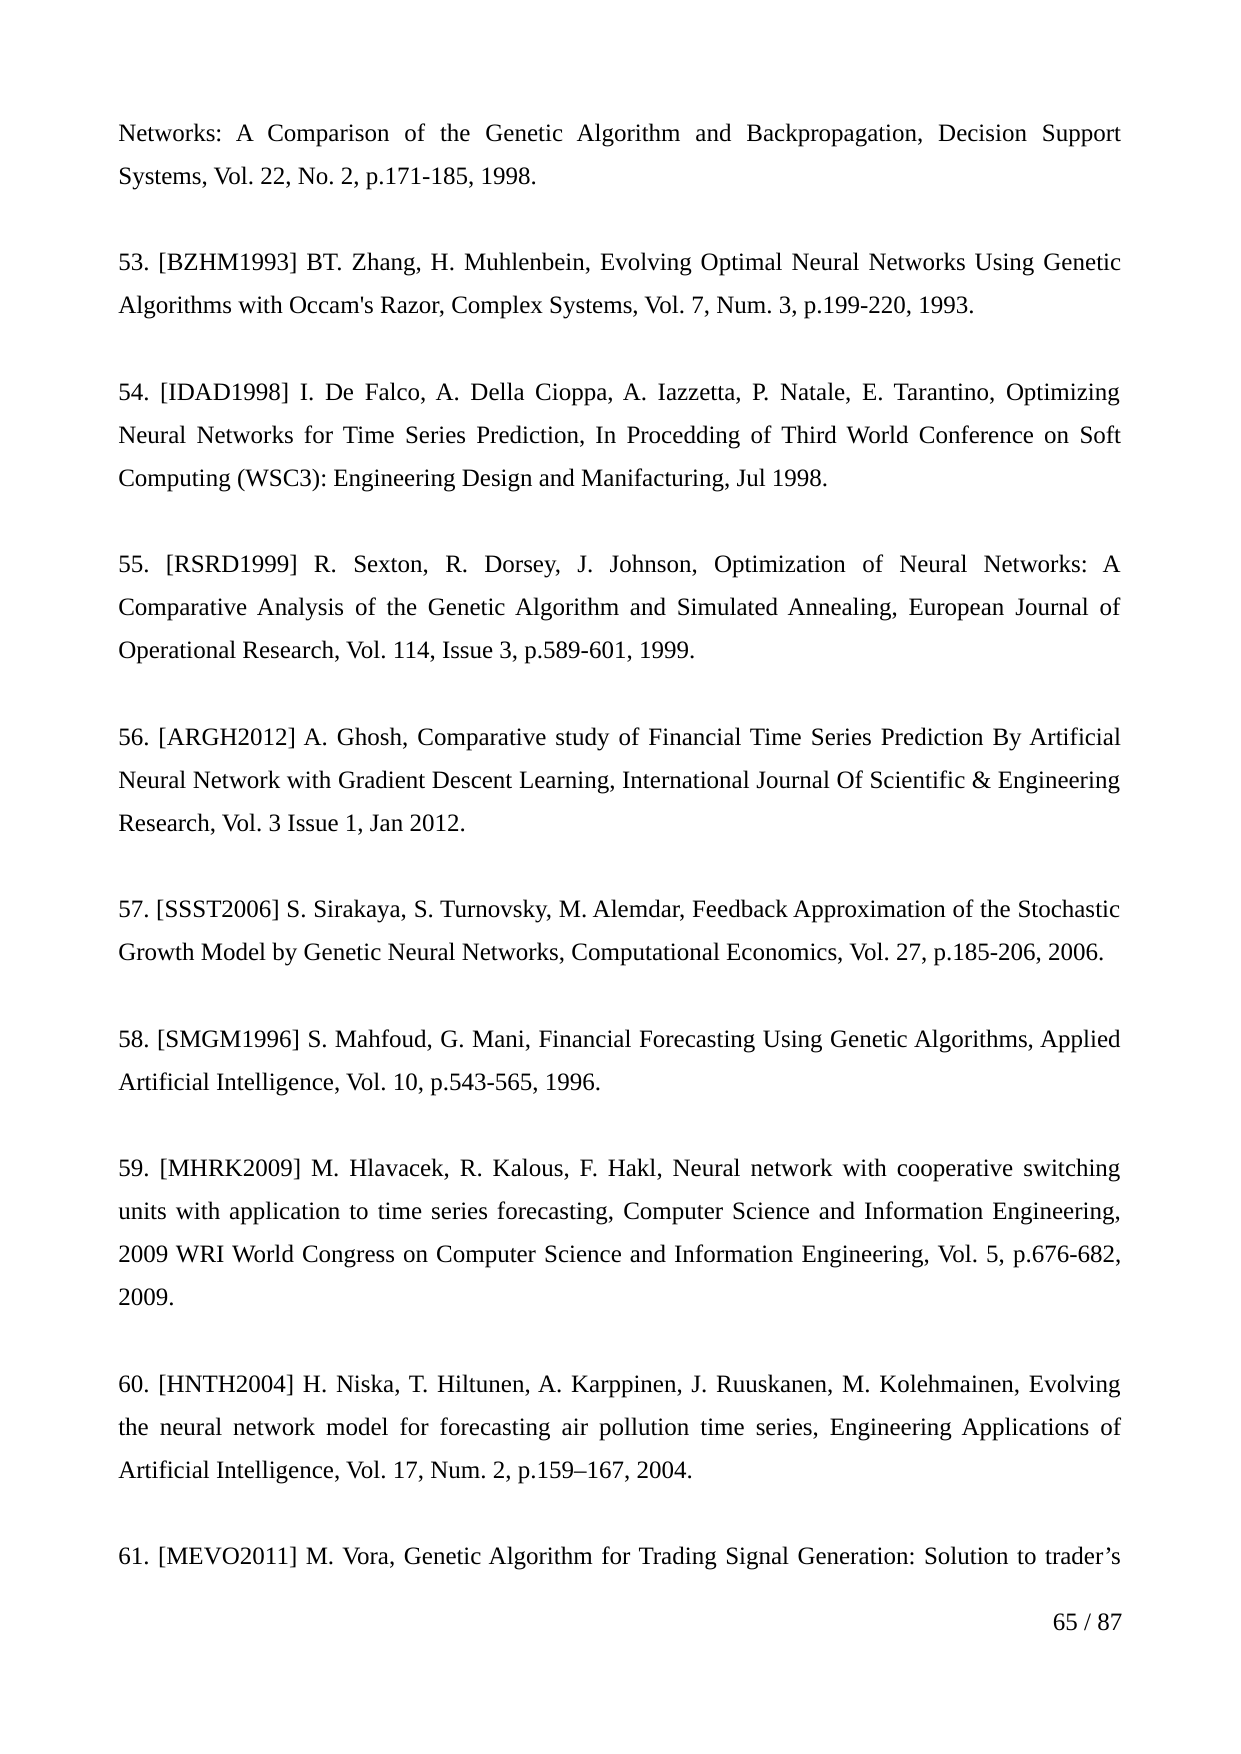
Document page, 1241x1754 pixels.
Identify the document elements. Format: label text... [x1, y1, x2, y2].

text 61. [MEVO2011] M. Vora, Genetic Algorithm for Trading Signal Generation: Solution to trader’s [118, 1541, 1122, 1570]
text 60. [HNTH2004] H. Niska, T. Hiltunen, A. Karppinen, J. Ruuskanen, M. Kolehmainen, Evolving the neural network model for forecasting air pollution time series, Engineering Applications of Artificial Intelligence, Vol. 17, Num. 2, p.159–167, 2004. [118, 1369, 1122, 1484]
text 56. [ARGH2012] A. Ghosh, Comparative study of Financial Time Series Prediction By Artificial Neural Network with Gradient Descent Learning, International Journal Of Scientific & Engineering Research, Vol. 3 Issue 1, Jan 2012. [118, 722, 1122, 837]
text 55. [RSRD1999] R. Sexton, R. Dorsey, J. Johnson, Optimization of Neural Networks: A Comparative Analysis of the Genetic Algorithm and Simulated Annealing, European Journal of Operational Research, Vol. 114, Issue 3, p.589-601, 1999. [118, 549, 1122, 664]
text Networks: A Comparison of the Genetic Algorithm and Backpropagation, Decision Support Systems, Vol. 22, No. 2, p.171-185, 1998. [118, 118, 1122, 190]
text 53. [BZHM1993] BT. Zhang, H. Muhlenbein, Evolving Optimal Neural Networks Using Genetic Algorithms with Occam's Razor, Complex Systems, Vol. 7, Num. 3, p.199-220, 1993. [118, 247, 1122, 319]
text 57. [SSST2006] S. Sirakaya, S. Turnovsky, M. Alemdar, Feedback Approximation of the Stochastic Growth Model by Genetic Neural Networks, Computational Economics, Vol. 27, p.185-206, 2006. [118, 894, 1122, 966]
text 54. [IDAD1998] I. De Falco, A. Della Cioppa, A. Iazzetta, P. Natale, E. Tarantino, Optimizing Neural Networks for Time Series Prediction, In Procedding of Third World Conference on Soft Computing (WSC3): Engineering Design and Manifacturing, Jul 1998. [118, 377, 1122, 492]
text 59. [MHRK2009] M. Hlavacek, R. Kalous, F. Hakl, Neural network with cooperative switching units with application to time series forecasting, Computer Science and Information Engineering, 2009 WRI World Congress on Computer Science and Information Engineering, Vol. 5, p.676-682, 2009. [118, 1153, 1122, 1311]
text 58. [SMGM1996] S. Mahfoud, G. Mani, Financial Forecasting Using Genetic Algorithms, Applied Artificial Intelligence, Vol. 10, p.543-565, 1996. [118, 1024, 1122, 1096]
